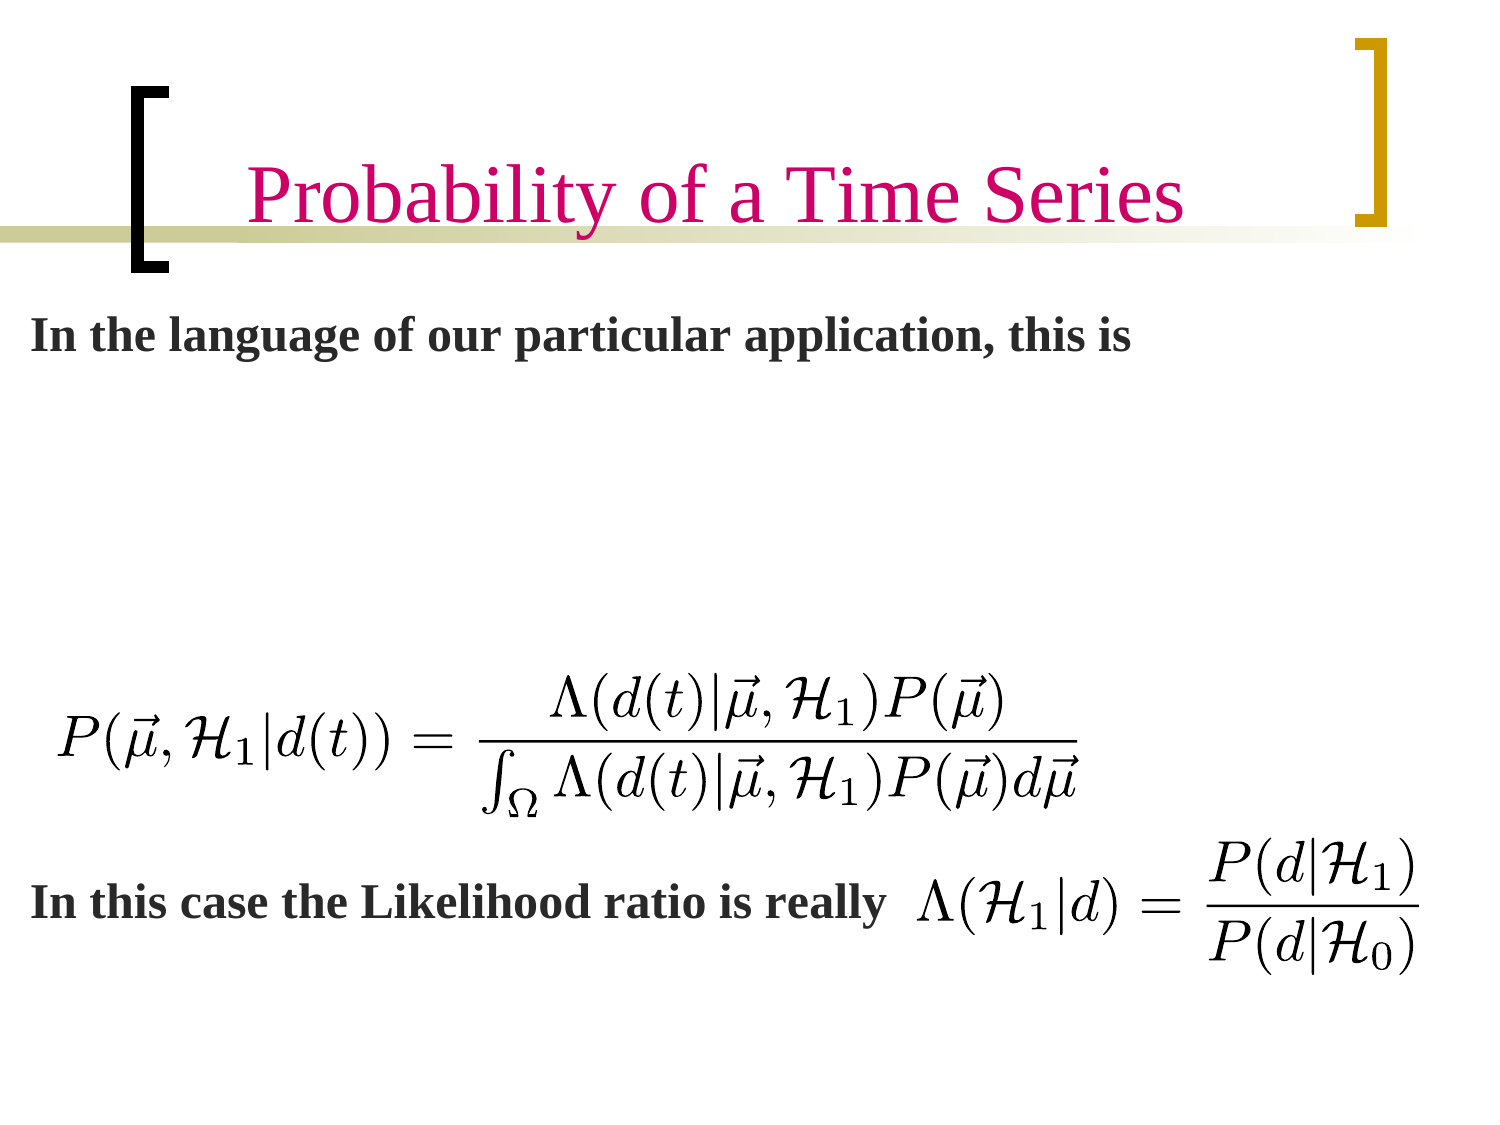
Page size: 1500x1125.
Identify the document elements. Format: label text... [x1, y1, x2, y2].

text_box [915, 837, 1419, 976]
text_box [55, 672, 1081, 818]
text_box In the language of our particular application, this is [15, 293, 1146, 369]
title Probability of a Time Series [161, 15, 1336, 248]
text_box In this case the Likelihood ratio is really [15, 860, 903, 936]
